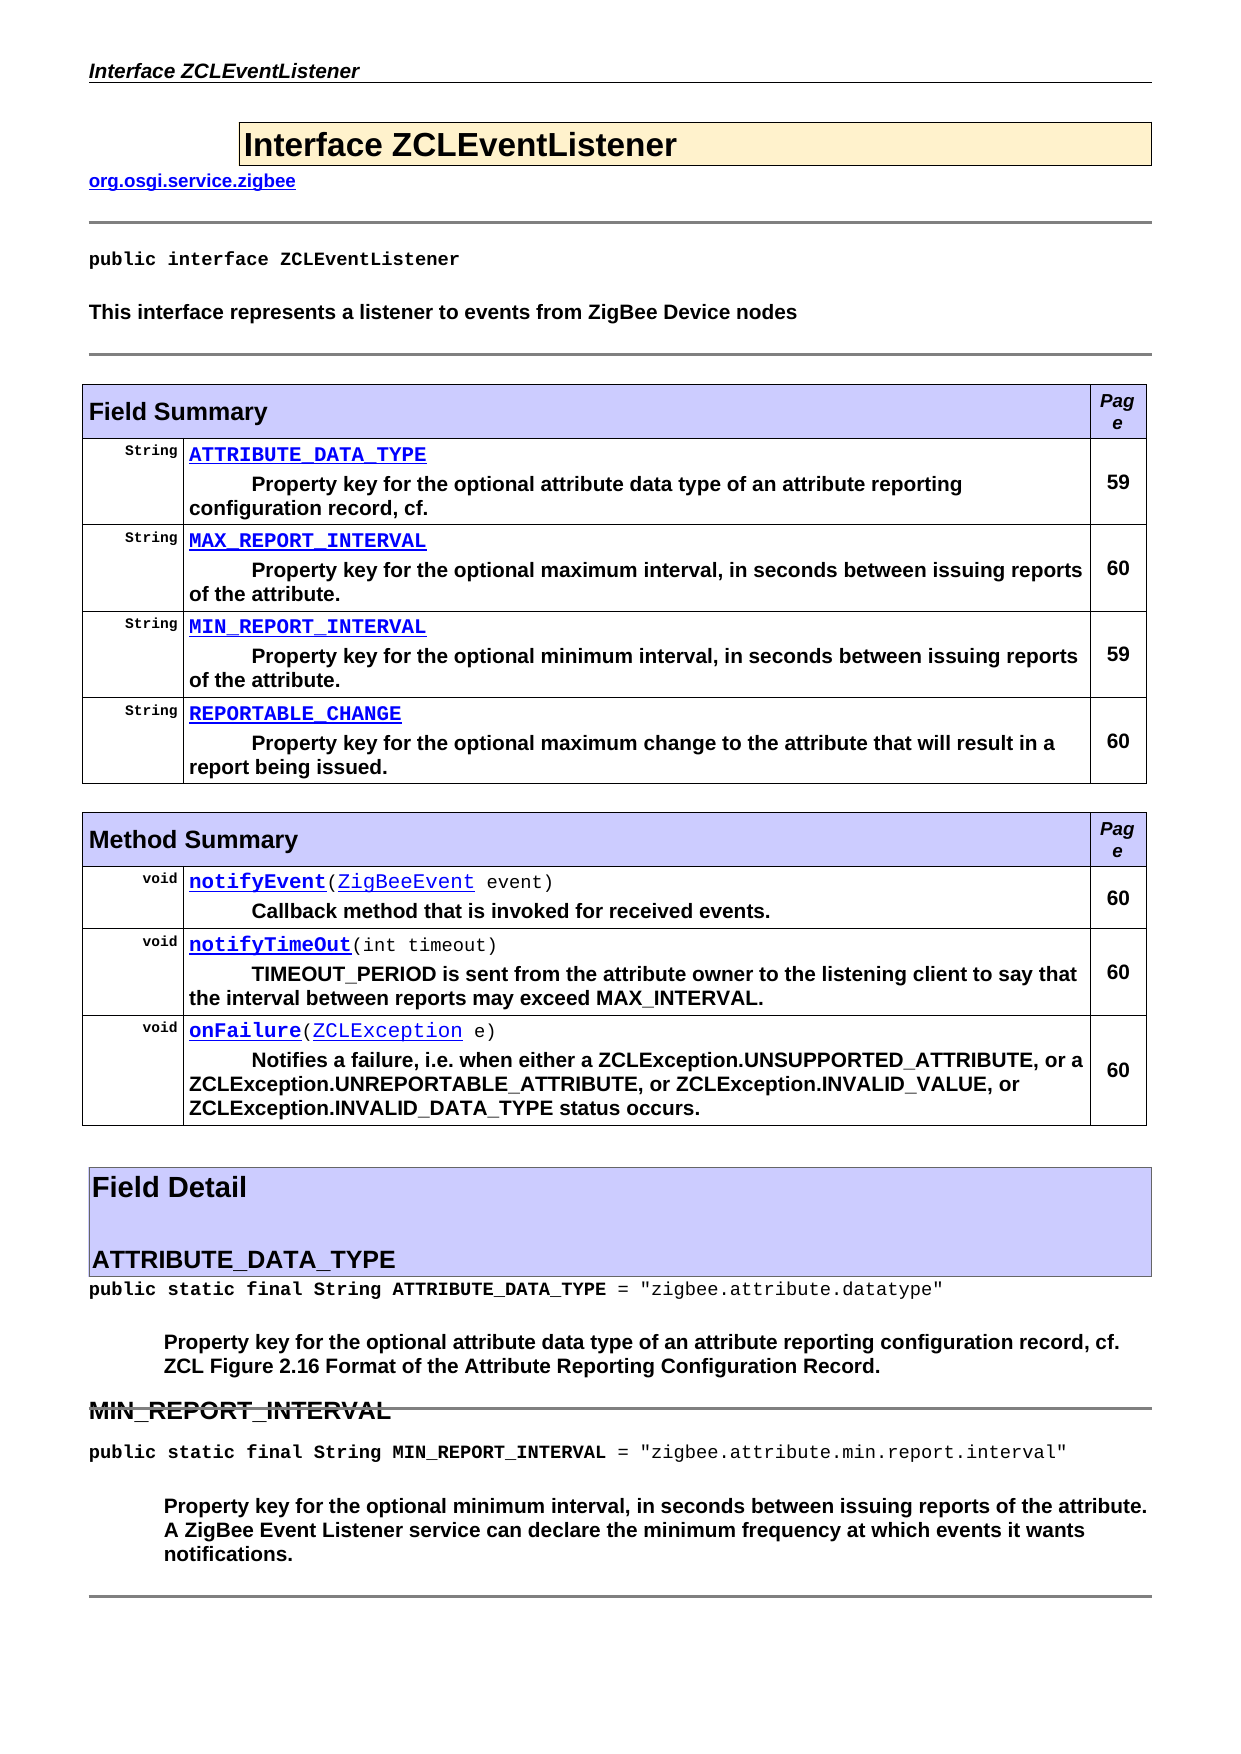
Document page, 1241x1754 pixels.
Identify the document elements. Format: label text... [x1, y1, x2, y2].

text Property key for the optional minimum interval, in seconds between issuing reports of the attribute. A ZigBee Event Listener service can declare the minimum frequency at which events it wants notifications. [163, 1494, 1152, 1566]
table_cell 60 [1091, 1016, 1146, 1125]
subtitle ATTRIBUTE_DATA_TYPE [90, 1242, 1151, 1276]
table_cell REPORTABLE_CHANGE Property key for the optional maximum change to the attribute that will result in a report being issued. [184, 698, 1090, 783]
table_cell onFailure(ZCLException e) Notifies a failure, i.e. when either a ZCLException.UNSUPPORTED_ATTRIBUTE, or a ZCLException.UNREPORTABLE_ATTRIBUTE, or ZCLException.INVALID_VALUE, or ZCLException.INVALID_DATA_TYPE status occurs. [184, 1016, 1090, 1125]
table_cell MIN_REPORT_INTERVAL Property key for the optional minimum interval, in seconds between issuing reports of the attribute. [184, 612, 1090, 697]
table_header Field Summary [83, 385, 1090, 438]
subtitle Interface ZCLEventListener [240, 123, 1151, 165]
table_cell String [83, 439, 183, 524]
table_cell void [83, 1016, 183, 1125]
table_header Page [1091, 385, 1146, 438]
table_cell String [83, 612, 183, 697]
subtitle Field Detail [90, 1168, 1151, 1204]
table_cell 60 [1091, 929, 1146, 1014]
table_cell String [83, 698, 183, 783]
table_cell void [83, 867, 183, 928]
table_cell notifyTimeOut(int timeout) TIMEOUT_PERIOD is sent from the attribute owner to the listening client to say that the interval between reports may exceed MAX_INTERVAL. [184, 929, 1090, 1014]
text public interface ZCLEventListener [88, 250, 1152, 271]
table_cell notifyEvent(ZigBeeEvent event) Callback method that is invoked for received events. [184, 867, 1090, 928]
table_header Page [1091, 813, 1146, 866]
table_cell MAX_REPORT_INTERVAL Property key for the optional maximum interval, in seconds between issuing reports of the attribute. [184, 525, 1090, 611]
table_cell ATTRIBUTE_DATA_TYPE Property key for the optional attribute data type of an attribute reporting configuration record, cf. [184, 439, 1090, 524]
table_cell String [83, 525, 183, 611]
text This interface represents a listener to events from ZigBee Device nodes [88, 300, 1152, 324]
table_cell 59 [1091, 612, 1146, 697]
table_header Method Summary [83, 813, 1090, 866]
table_cell void [83, 929, 183, 1014]
text org.osgi.service.zigbee [88, 170, 1152, 191]
table_cell 60 [1091, 525, 1146, 611]
text public static final String MIN_REPORT_INTERVAL = "zigbee.attribute.min.report.interval" [88, 1443, 1152, 1464]
table_cell 60 [1091, 867, 1146, 928]
table_cell 60 [1091, 698, 1146, 783]
text public static final String ATTRIBUTE_DATA_TYPE = "zigbee.attribute.datatype" [88, 1280, 1152, 1301]
table_cell 59 [1091, 439, 1146, 524]
text Property key for the optional attribute data type of an attribute reporting configuration record, cf. ZCL Figure 2.16 Format of the Attribute Reporting Configuration Record. [163, 1330, 1152, 1378]
